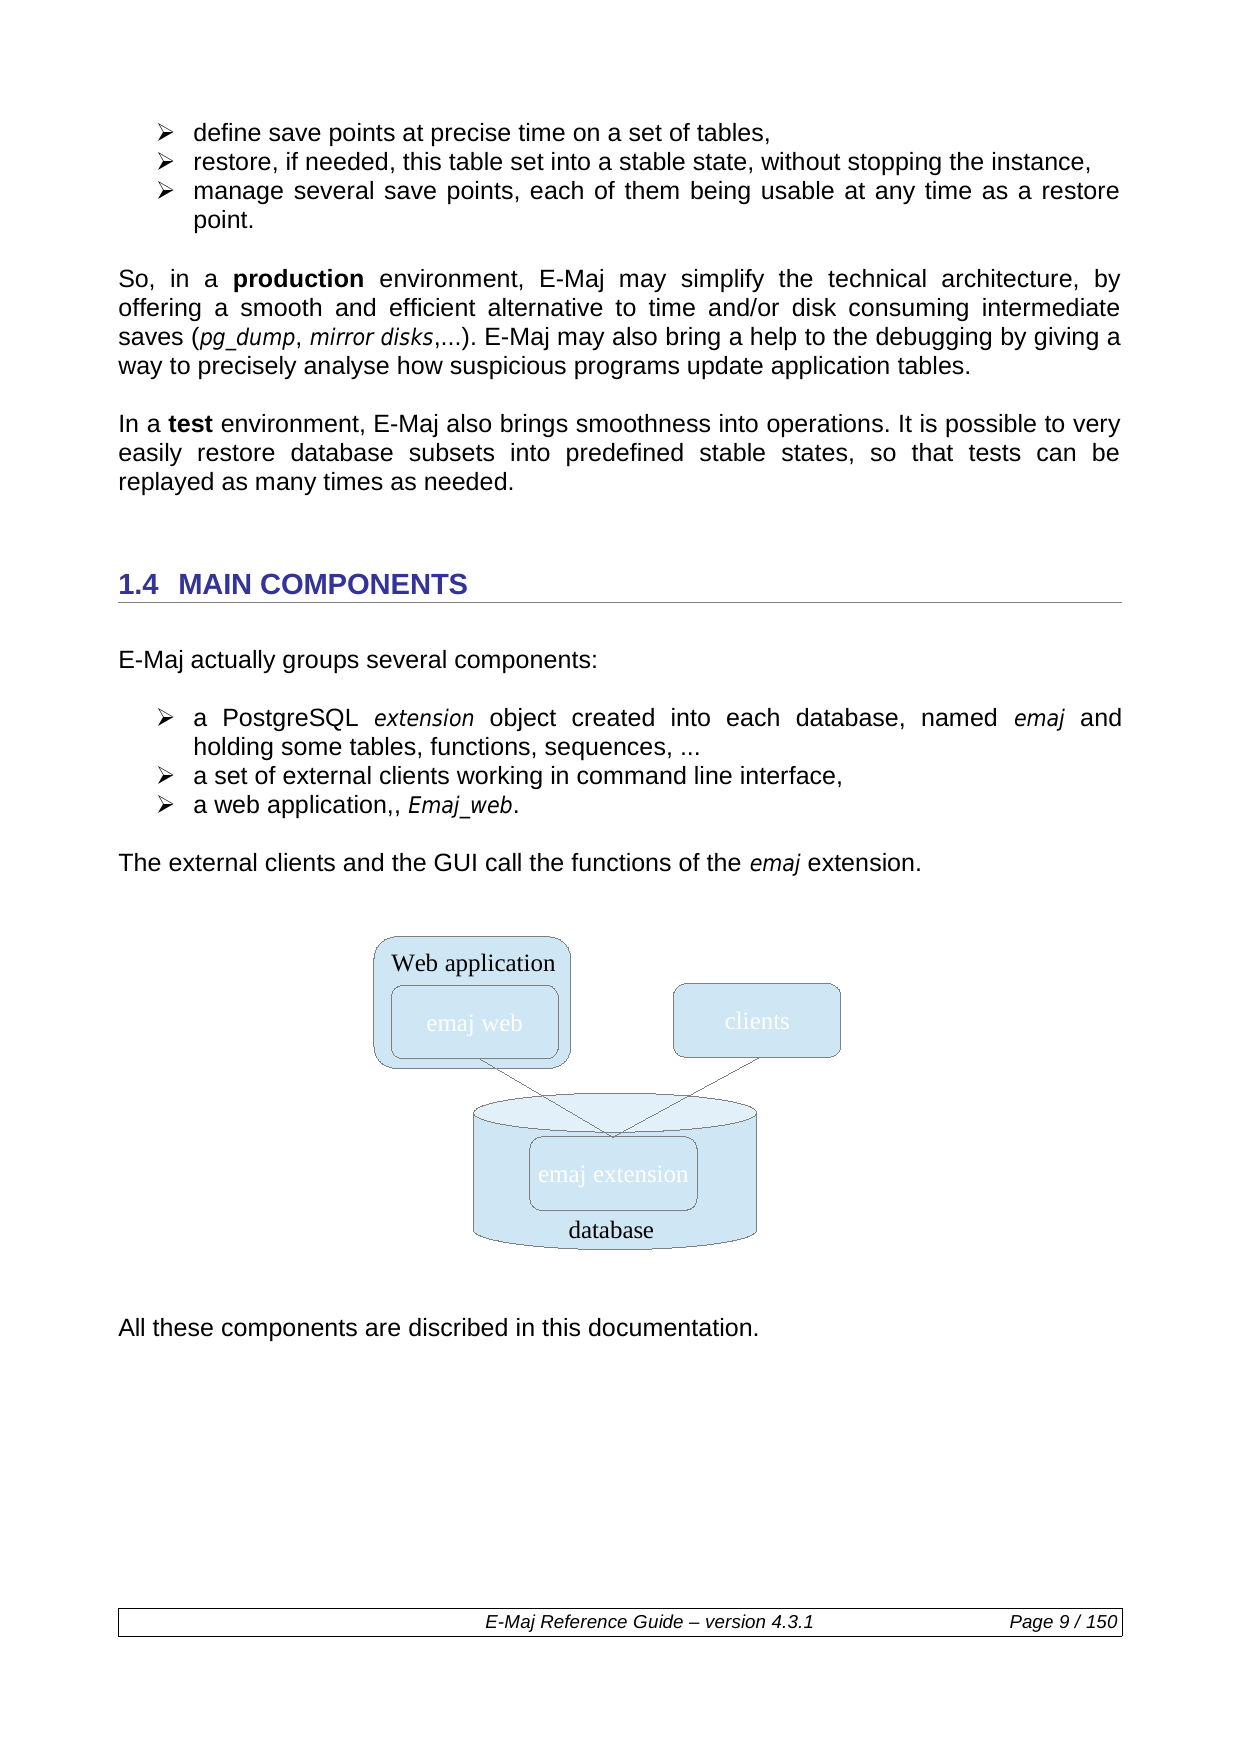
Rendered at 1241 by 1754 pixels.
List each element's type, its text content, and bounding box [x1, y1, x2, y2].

text E-Maj actually groups several components: [118, 645, 1122, 674]
text In a test environment, E-Maj also brings smoothness into operations. It is possible to very easily restore database subsets into predefined stable states, so that tests can be replayed as many times as needed. [118, 409, 1122, 496]
subtitle Main components [118, 567, 1122, 602]
list a PostgreSQL extension object created into each database, named emaj and holding some tables, functions, sequences, ... [156, 703, 1122, 761]
text All these components are discribed in this documentation. [118, 1313, 1122, 1342]
text The external clients and the GUI call the functions of the emaj extension. [118, 848, 1122, 877]
list restore, if needed, this table set into a stable state, without stopping the instance, [156, 147, 1122, 176]
list a set of external clients working in command line interface, [156, 761, 1122, 790]
text So, in a production environment, E-Maj may simplify the technical architecture, by offering a smooth and efficient alternative to time and/or disk consuming intermediate saves (pg_dump, mirror disks,...). E-Maj may also bring a help to the debugging by giving a way to precisely analyse how suspicious programs update application tables. [118, 263, 1122, 380]
list manage several save points, each of them being usable at any time as a restore point. [156, 176, 1122, 234]
list a web application,, Emaj_web. [156, 790, 1122, 819]
list define save points at precise time on a set of tables, [156, 118, 1122, 147]
